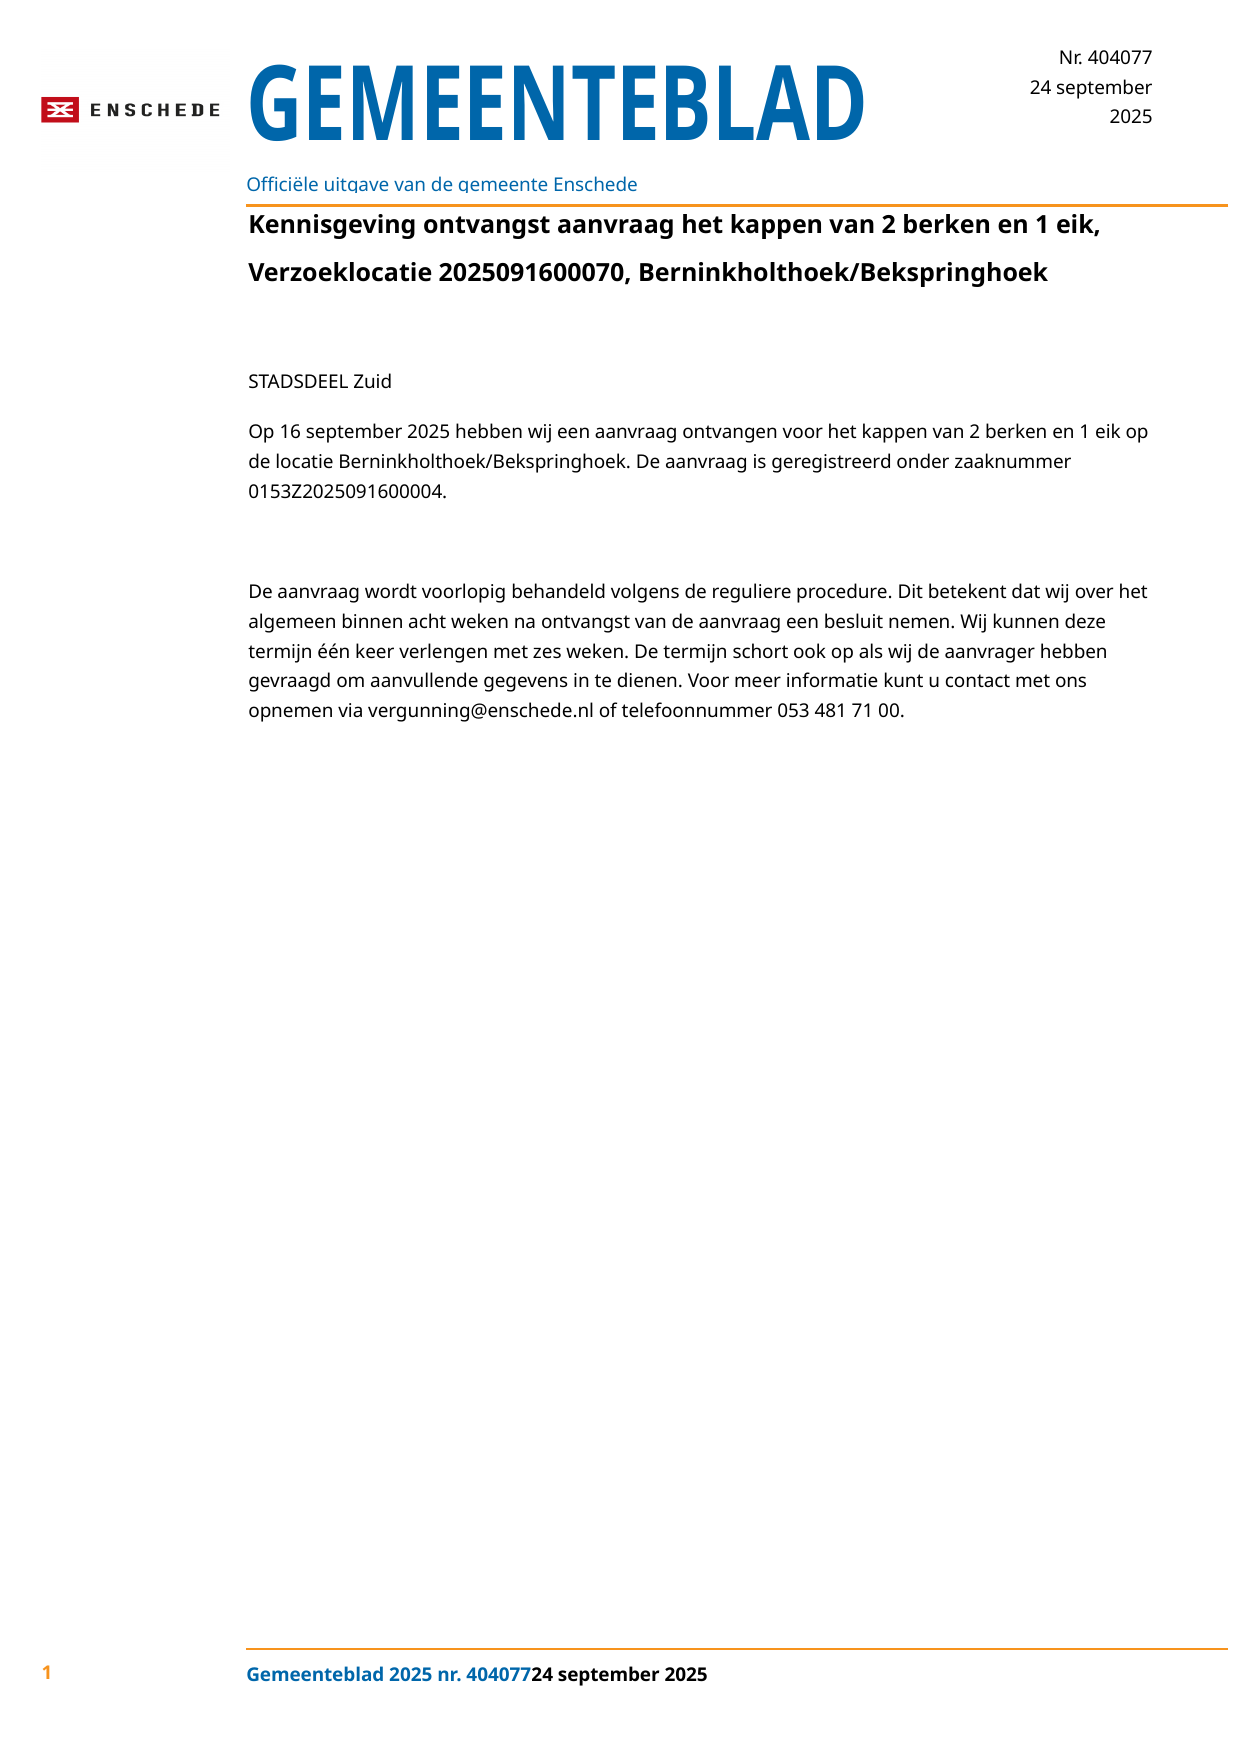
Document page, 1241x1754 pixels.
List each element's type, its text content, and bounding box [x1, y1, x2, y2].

text De aanvraag wordt voorlopig behandeld volgens de reguliere procedure. Dit betekent dat wij over het algemeen binnen acht weken na ontvangst van de aanvraag een besluit nemen. Wij kunnen deze termijn één keer verlengen met zes weken. De termijn schort ook op als wij de aanvrager hebben gevraagd om aanvullende gegevens in te dienen. Voor meer informatie kunt u contact met ons opnemen via vergunning@enschede.nl of telefoonnummer 053 481 71 00. [248, 579, 1152, 723]
text Op 16 september 2025 hebben wij een aanvraag ontvangen voor het kappen van 2 berken en 1 eik op de locatie Berninkholthoek/Bekspringhoek. De aanvraag is geregistreerd onder zaaknummer 0153Z2025091600004. [248, 419, 1152, 504]
text Kennisgeving ontvangst aanvraag het kappen van 2 berken en 1 eik, Verzoeklocatie 2025091600070, Berninkholthoek/Bekspringhoek [248, 207, 1152, 288]
picture [41, 47, 231, 172]
text STADSDEEL Zuid [248, 368, 1152, 394]
